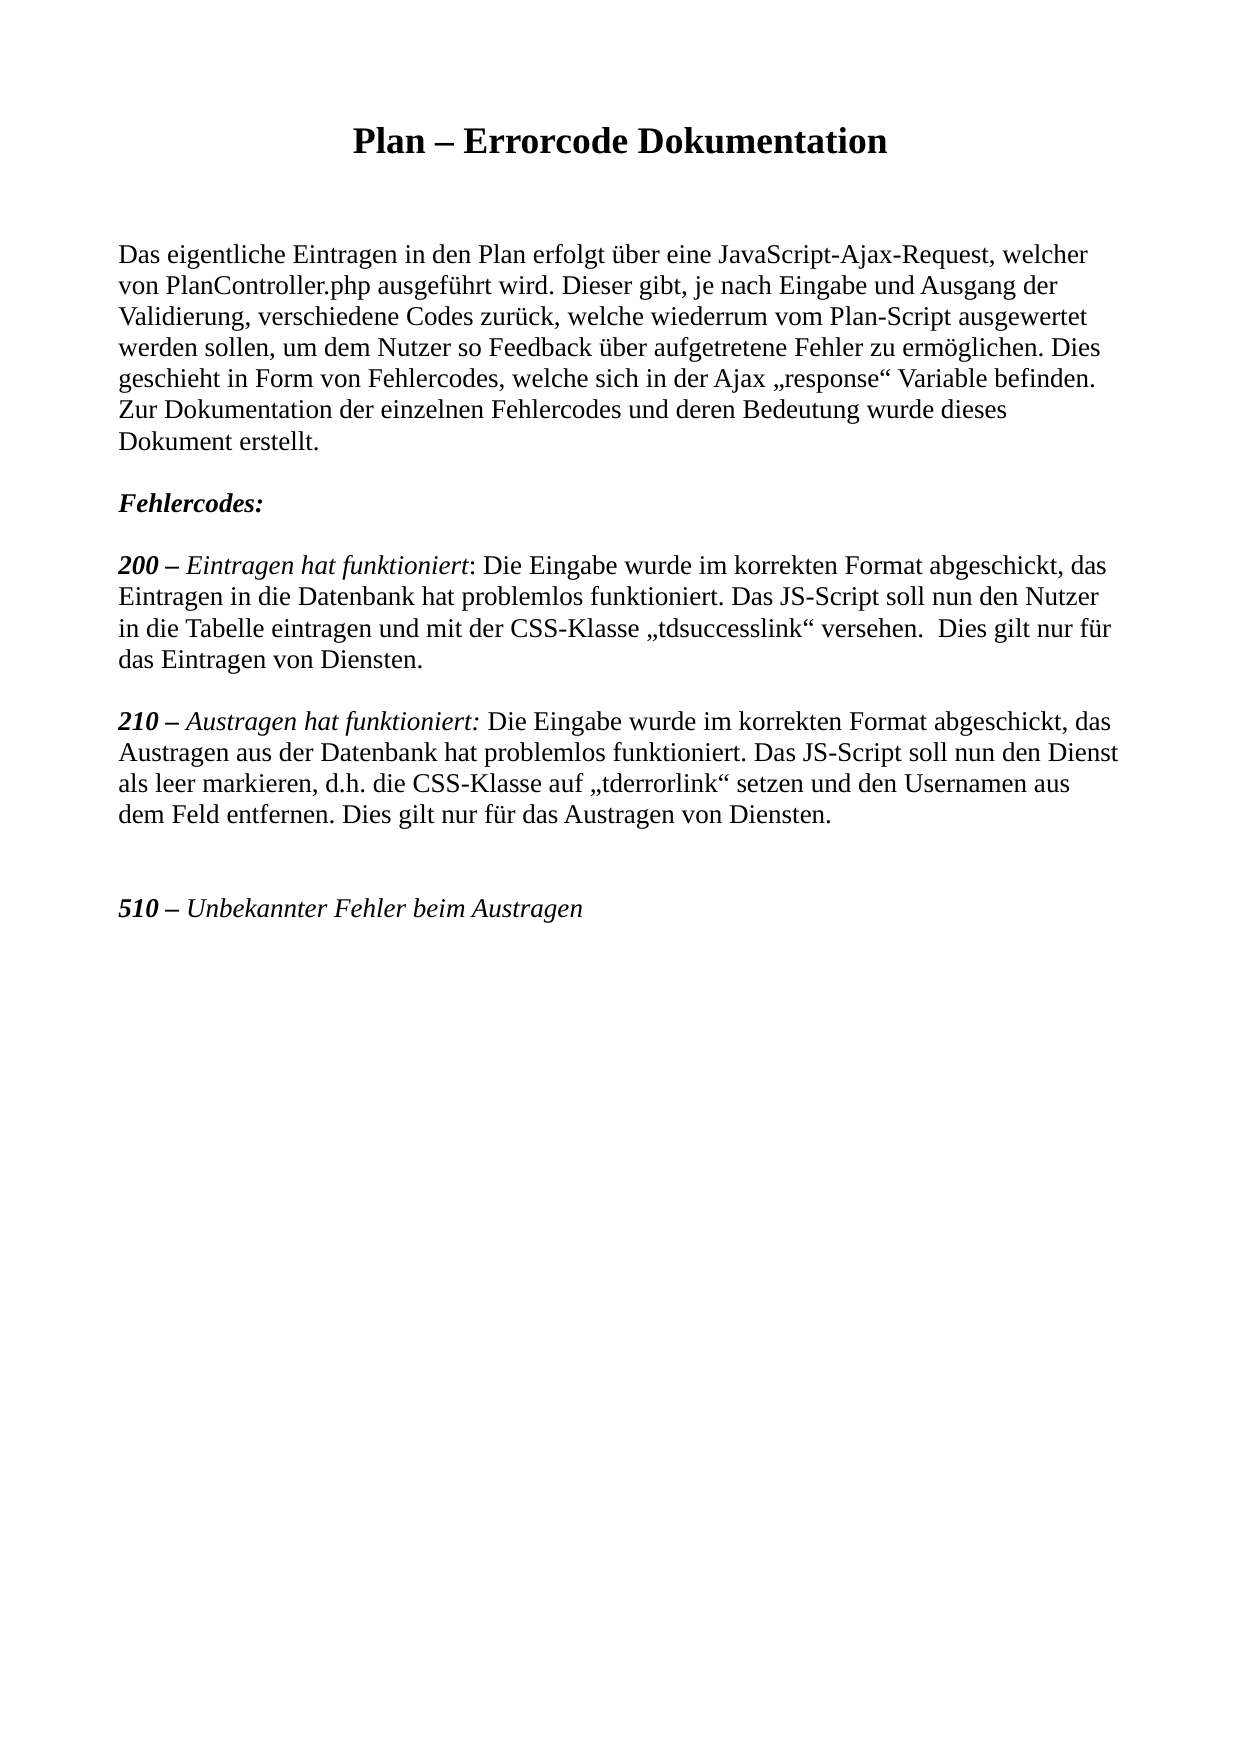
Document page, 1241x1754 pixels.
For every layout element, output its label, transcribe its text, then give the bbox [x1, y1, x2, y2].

text 210 – Austragen hat funktioniert: Die Eingabe wurde im korrekten Format abgeschickt, das Austragen aus der Datenbank hat problemlos funktioniert. Das JS-Script soll nun den Dienst als leer markieren, d.h. die CSS-Klasse auf „tderrorlink“ setzen und den Usernamen aus dem Feld entfernen. Dies gilt nur für das Austragen von Diensten. [118, 705, 1122, 830]
text Fehlercodes: [118, 487, 1122, 518]
text Plan – Errorcode Dokumentation [118, 118, 1122, 161]
text 200 – Eintragen hat funktioniert: Die Eingabe wurde im korrekten Format abgeschickt, das Eintragen in die Datenbank hat problemlos funktioniert. Das JS-Script soll nun den Nutzer in die Tabelle eintragen und mit der CSS-Klasse „tdsuccesslink“ versehen. Dies gilt nur für das Eintragen von Diensten. [118, 549, 1122, 674]
text Das eigentliche Eintragen in den Plan erfolgt über eine JavaScript-Ajax-Request, welcher von PlanController.php ausgeführt wird. Dieser gibt, je nach Eingabe und Ausgang der Validierung, verschiedene Codes zurück, welche wiederrum vom Plan-Script ausgewertet werden sollen, um dem Nutzer so Feedback über aufgetretene Fehler zu ermöglichen. Dies geschieht in Form von Fehlercodes, welche sich in der Ajax „response“ Variable befinden. Zur Dokumentation der einzelnen Fehlercodes und deren Bedeutung wurde dieses Dokument erstellt. [118, 238, 1122, 456]
text 510 – Unbekannter Fehler beim Austragen [118, 892, 1122, 923]
